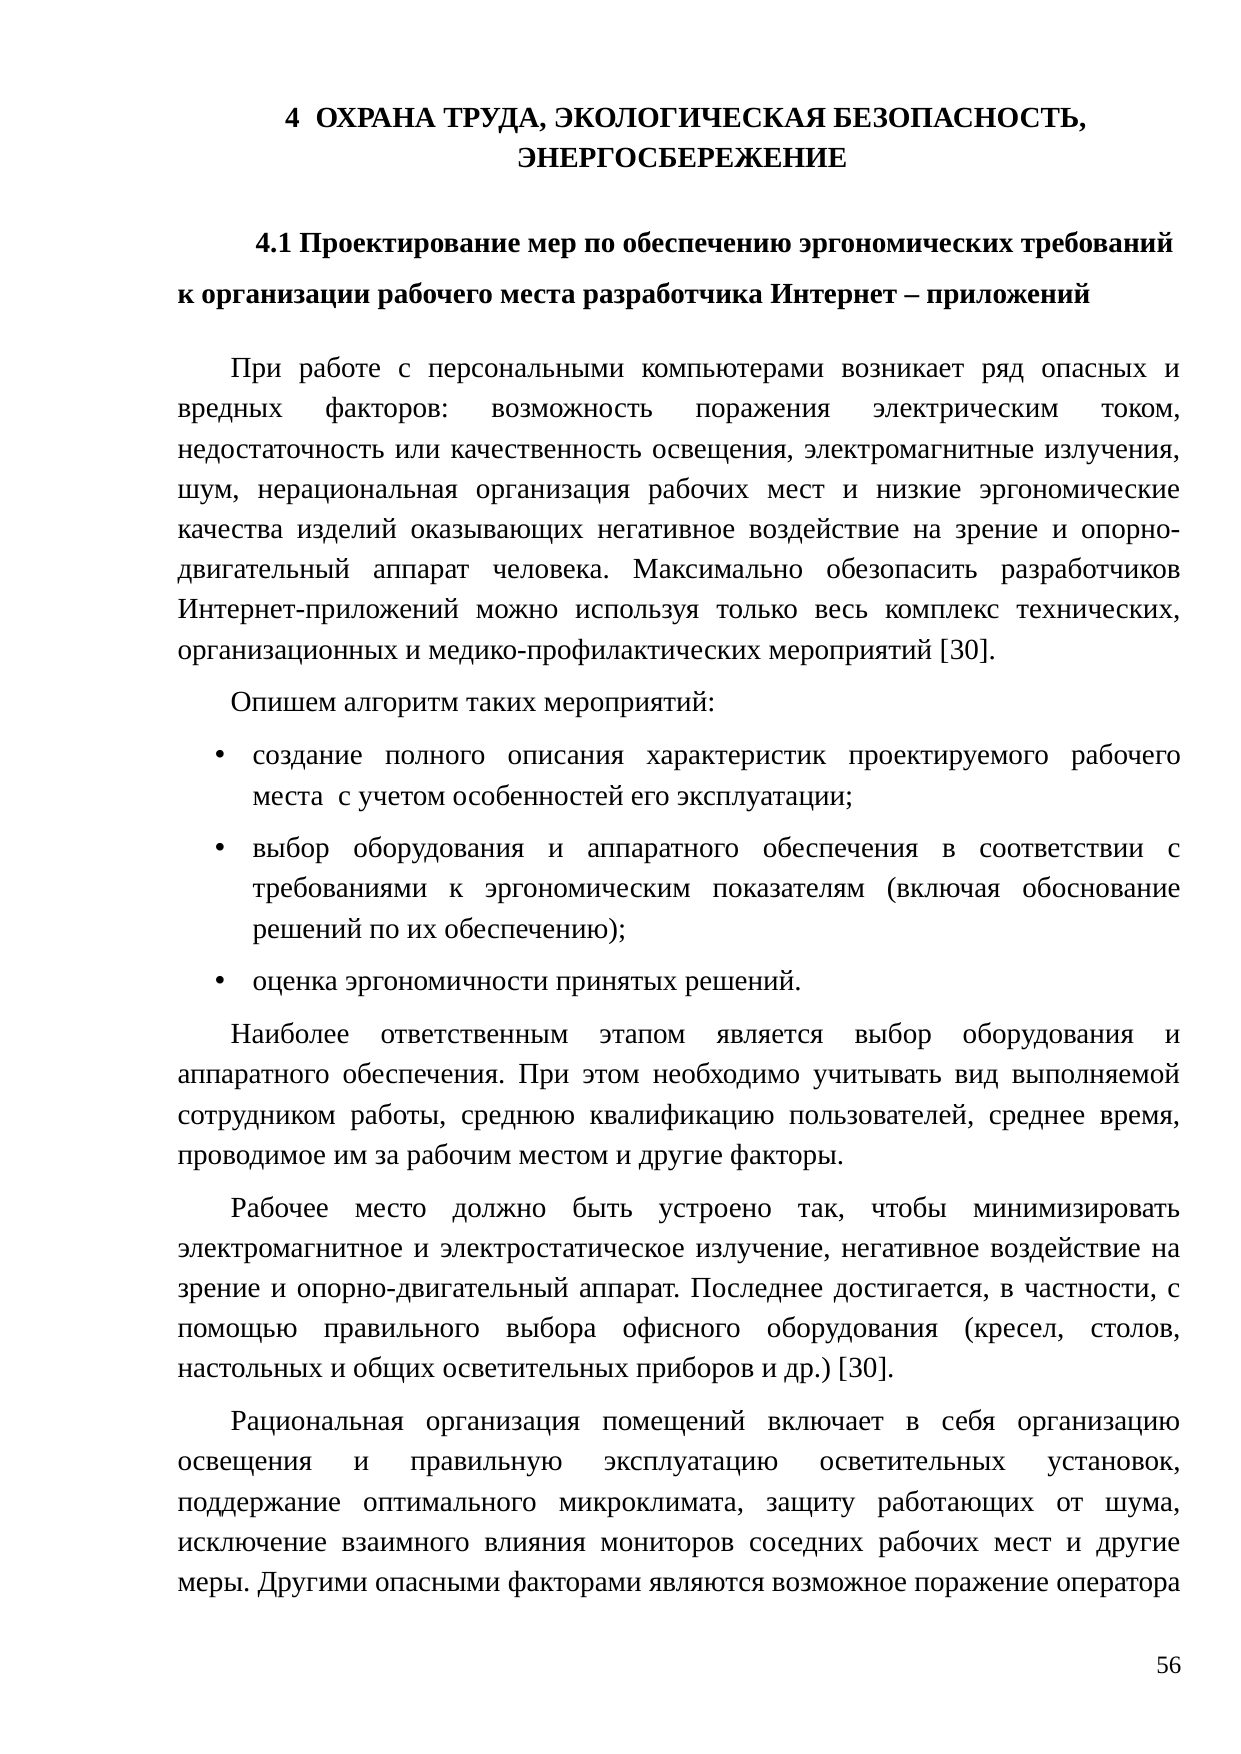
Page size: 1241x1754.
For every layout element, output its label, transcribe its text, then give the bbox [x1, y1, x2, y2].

subtitle ОХРАНА ТРУДА, ЭКОЛОГИЧЕСКАЯ БЕЗОПАСНОСТЬ, ЭНЕРГОСБЕРЕЖЕНИЕ [177, 100, 1181, 173]
text Наиболее ответственным этапом является выбор оборудования и аппаратного обеспечения. При этом необходимо учитывать вид выполняемой сотрудником работы, среднюю квалификацию пользователей, среднее время, проводимое им за рабочим местом и другие факторы. [177, 1016, 1181, 1171]
list оценка эргономичности принятых решений. [215, 963, 1181, 997]
text Рабочее место должно быть устроено так, чтобы минимизировать электромагнитное и электростатическое излучение, негативное воздействие на зрение и опорно-двигательный аппарат. Последнее достигается, в частности, с помощью правильного выбора офисного оборудования (кресел, столов, настольных и общих осветительных приборов и др.) [30]. [177, 1190, 1181, 1384]
text При работе с персональными компьютерами возникает ряд опасных и вредных факторов: возможность поражения электрическим током, недостаточность или качественность освещения, электромагнитные излучения, шум, нерациональная организация рабочих мест и низкие эргономические качества изделий оказывающих негативное воздействие на зрение и опорно-двигательный аппарат человека. Максимально обезопасить разработчиков Интернет-приложений можно используя только весь комплекс технических, организационных и медико-профилактических мероприятий [30]. [177, 350, 1181, 665]
subtitle Проектирование мер по обеспечению эргономических требований к организации рабочего места разработчика Интернет – приложений [177, 226, 1181, 309]
list выбор оборудования и аппаратного обеспечения в соответствии с требованиями к эргономическим показателям (включая обоснование решений по их обеспечению); [215, 830, 1181, 944]
text Рациональная организация помещений включает в себя организацию освещения и правильную эксплуатацию осветительных установок, поддержание оптимального микроклимата, защиту работающих от шума, исключение взаимного влияния мониторов соседних рабочих мест и другие меры. Другими опасными факторами являются возможное поражение оператора [177, 1403, 1181, 1598]
text Опишем алгоритм таких мероприятий: [177, 684, 1181, 718]
list создание полного описания характеристик проектируемого рабочего места с учетом особенностей его эксплуатации; [215, 737, 1181, 811]
